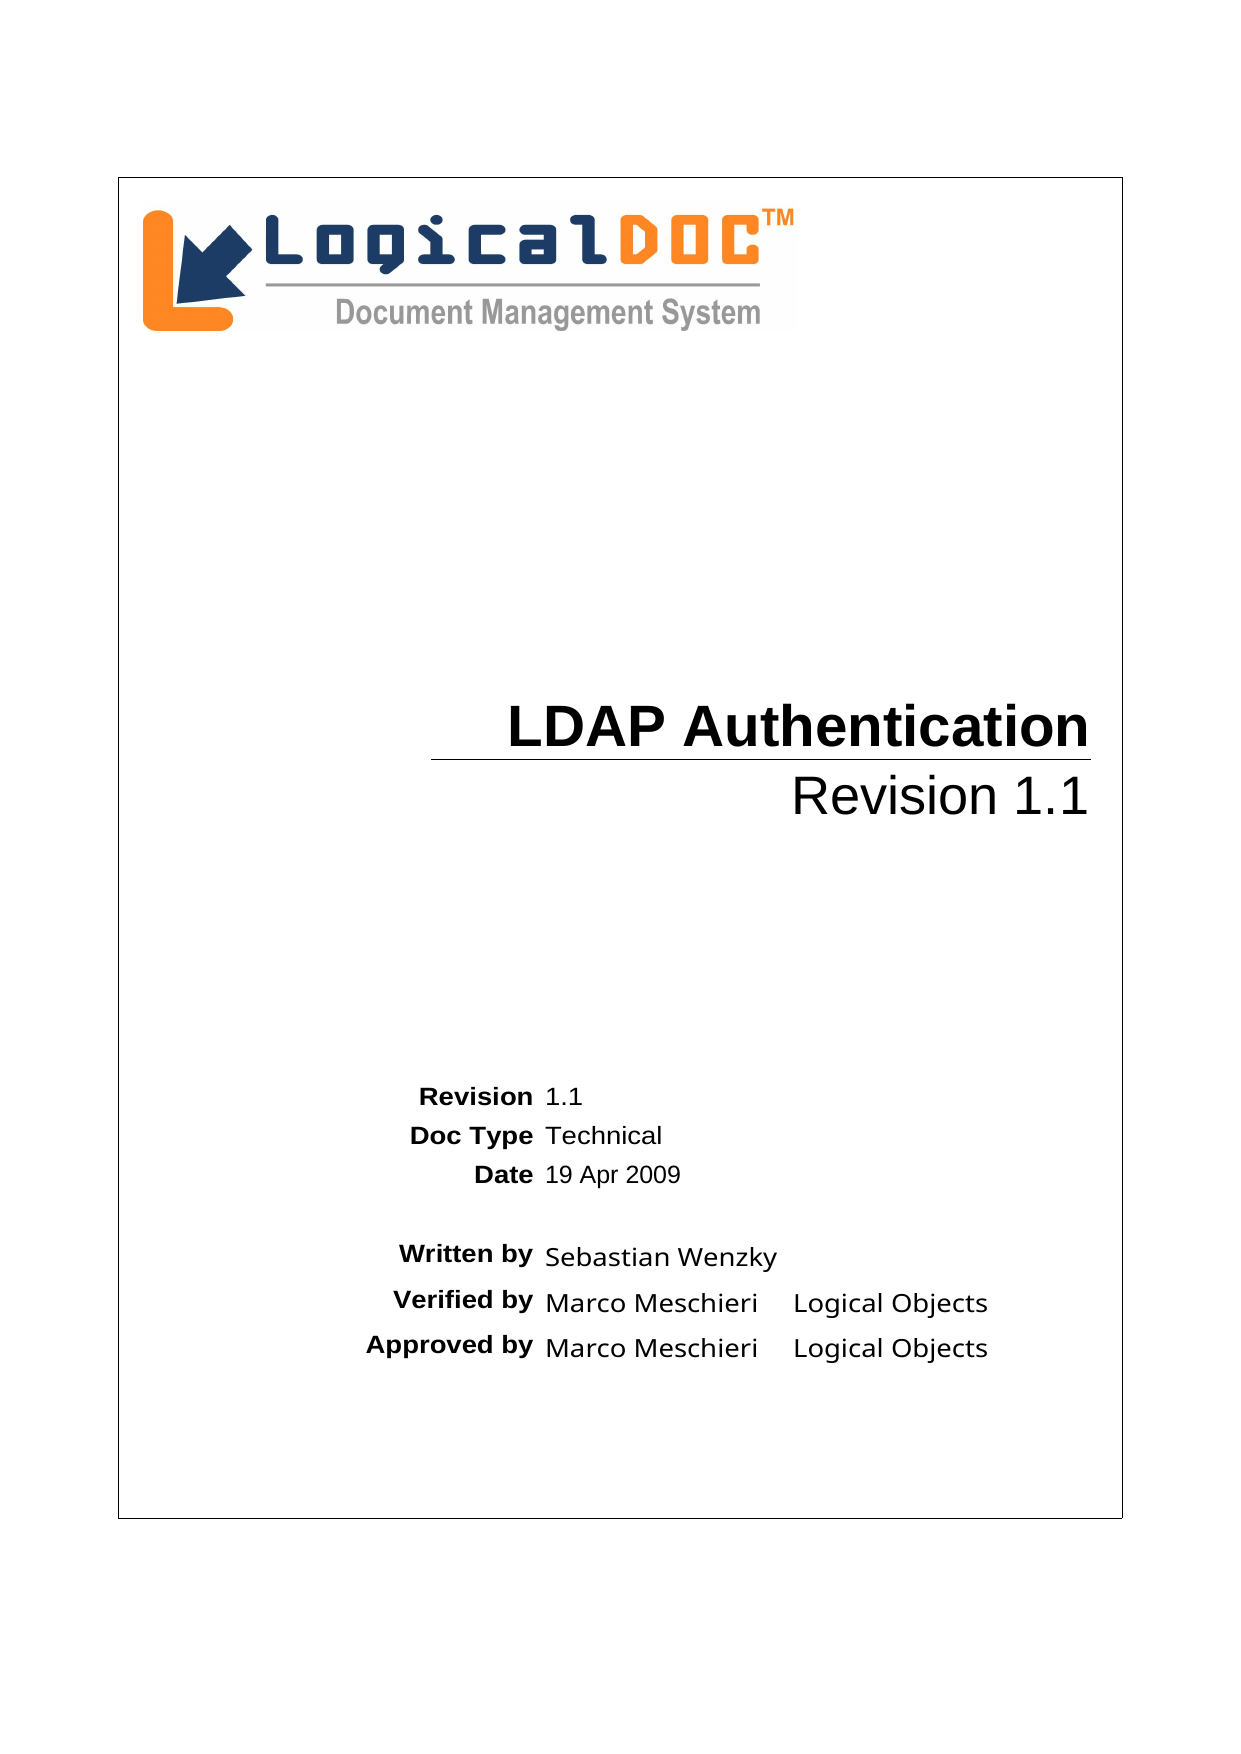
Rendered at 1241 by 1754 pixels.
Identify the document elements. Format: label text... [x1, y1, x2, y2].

table_cell Written by [356, 1234, 539, 1280]
table_cell Marco Meschieri [539, 1280, 787, 1325]
table_cell [787, 1116, 1025, 1156]
table_cell [356, 1195, 539, 1234]
table_cell 19 Apr 2009 [539, 1156, 787, 1195]
table_cell Approved by [356, 1325, 539, 1371]
table_cell [787, 1234, 1025, 1280]
table_cell Verified by [356, 1280, 539, 1325]
table_cell [539, 1195, 787, 1234]
table_cell Date [356, 1156, 539, 1195]
table_cell Sebastian Wenzky [539, 1234, 787, 1280]
table_cell Doc Type [356, 1116, 539, 1156]
table_cell [787, 1156, 1025, 1195]
table_header Revision [356, 1077, 539, 1116]
table_cell Technical [539, 1116, 787, 1156]
table_header 1.1 [539, 1077, 787, 1116]
text Revision 1.1 [122, 765, 1089, 826]
table_header [787, 1077, 1025, 1116]
table_cell Logical Objects [787, 1325, 1025, 1371]
picture [143, 202, 797, 331]
table_cell [787, 1195, 1025, 1234]
title LDAP Authentication [431, 694, 1091, 759]
table_cell Marco Meschieri [539, 1325, 787, 1371]
table_cell Logical Objects [787, 1280, 1025, 1325]
